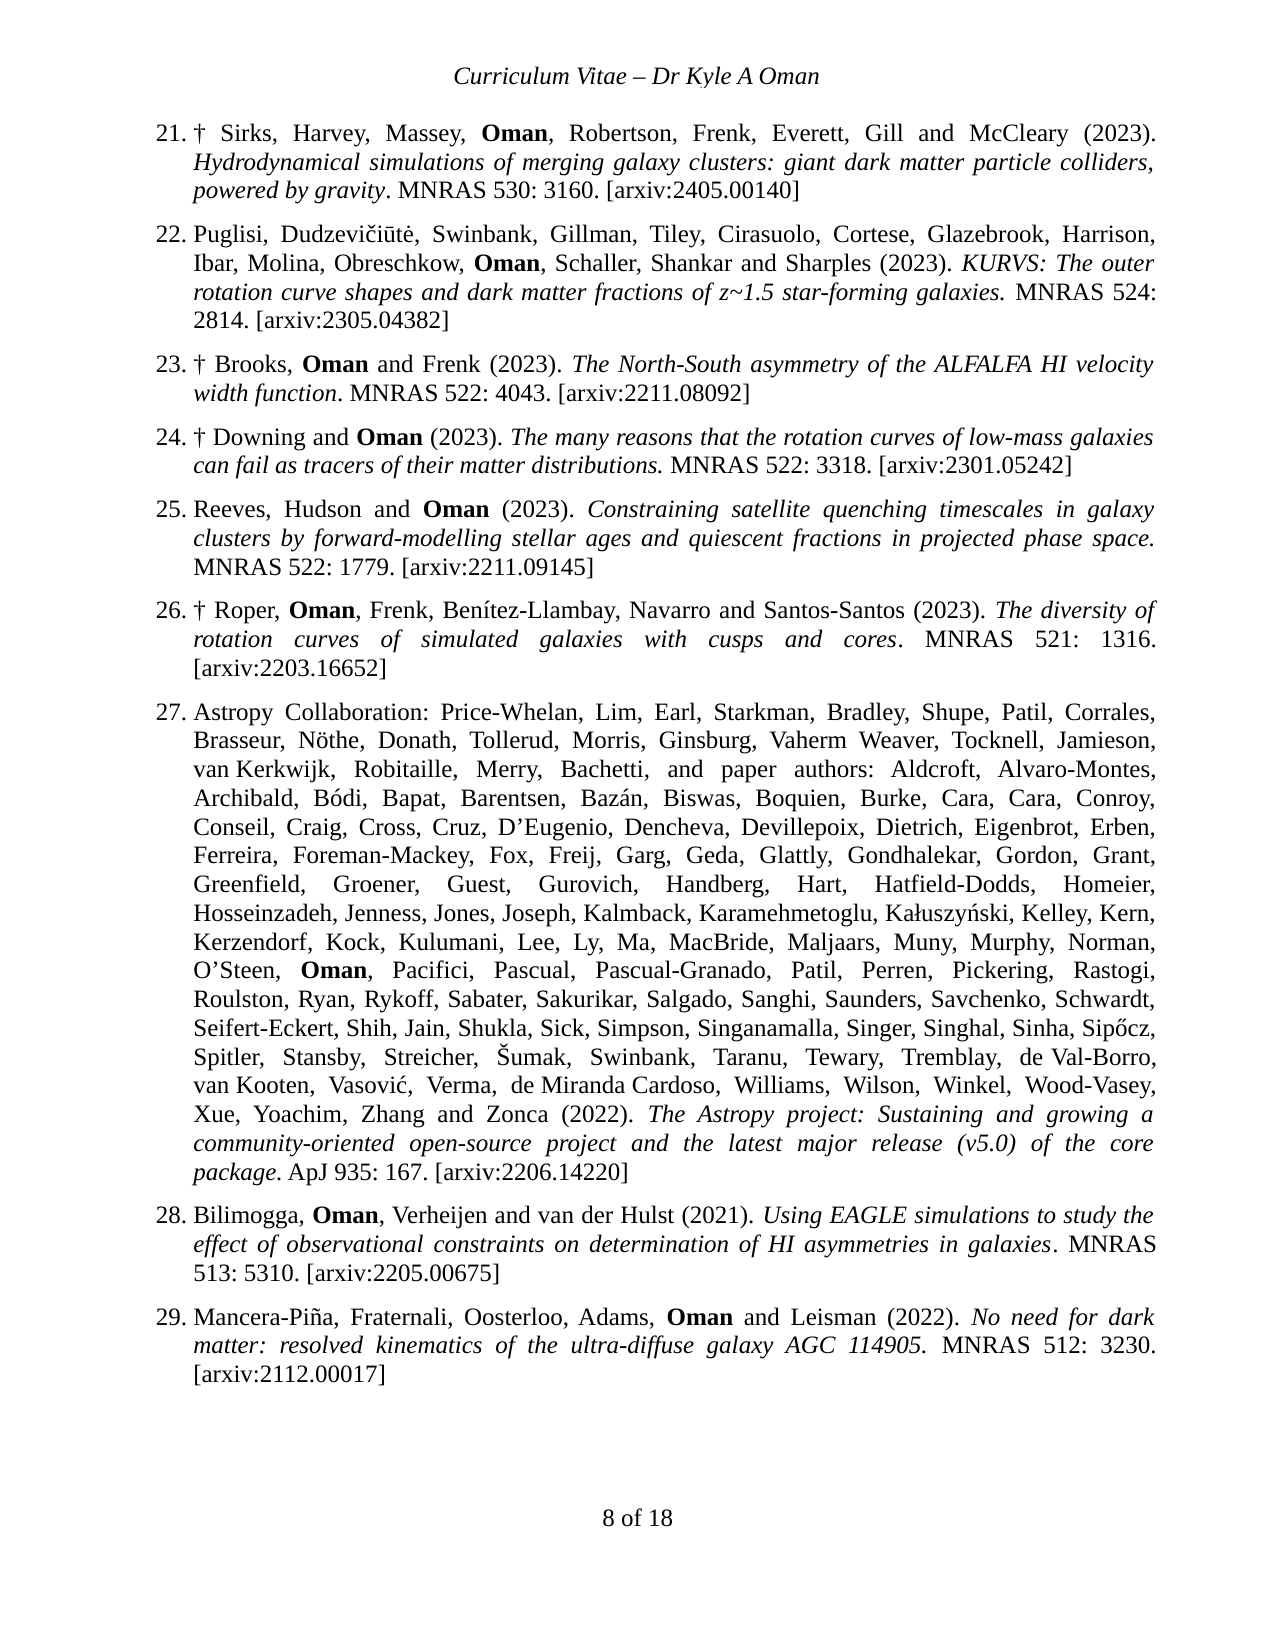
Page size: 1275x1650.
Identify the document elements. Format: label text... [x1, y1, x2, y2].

list Mancera-Piña, Fraternali, Oosterloo, Adams, Oman and Leisman (2022). No need for dark matter: resolved kinematics of the ultra-diffuse galaxy AGC 114905. MNRAS 512: 3230. [arxiv:2112.00017] [156, 1302, 1157, 1388]
list Bilimogga, Oman, Verheijen and van der Hulst (2021). Using EAGLE simulations to study the effect of observational constraints on determination of HI asymmetries in galaxies. MNRAS 513: 5310. [arxiv:2205.00675] [156, 1200, 1157, 1287]
list Puglisi, Dudzevičiūtė, Swinbank, Gillman, Tiley, Cirasuolo, Cortese, Glazebrook, Harrison, Ibar, Molina, Obreschkow, Oman, Schaller, Shankar and Sharples (2023). KURVS: The outer rotation curve shapes and dark matter fractions of z~1.5 star-forming galaxies. MNRAS 524: 2814. [arxiv:2305.04382] [156, 219, 1157, 334]
list Astropy Collaboration: Price-Whelan, Lim, Earl, Starkman, Bradley, Shupe, Patil, Corrales, Brasseur, Nöthe, Donath, Tollerud, Morris, Ginsburg, Vaherm Weaver, Tocknell, Jamieson, van Kerkwijk, Robitaille, Merry, Bachetti, and paper authors: Aldcroft, Alvaro-Montes, Archibald, Bódi, Bapat, Barentsen, Bazán, Biswas, Boquien, Burke, Cara, Cara, Conroy, Conseil, Craig, Cross, Cruz, D’Eugenio, Dencheva, Devillepoix, Dietrich, Eigenbrot, Erben, Ferreira, Foreman-Mackey, Fox, Freij, Garg, Geda, Glattly, Gondhalekar, Gordon, Grant, Greenfield, Groener, Guest, Gurovich, Handberg, Hart, Hatfield-Dodds, Homeier, Hosseinzadeh, Jenness, Jones, Joseph, Kalmback, Karamehmetoglu, Kałuszyński, Kelley, Kern, Kerzendorf, Kock, Kulumani, Lee, Ly, Ma, MacBride, Maljaars, Muny, Murphy, Norman, O’Steen, Oman, Pacifici, Pascual, Pascual-Granado, Patil, Perren, Pickering, Rastogi, Roulston, Ryan, Rykoff, Sabater, Sakurikar, Salgado, Sanghi, Saunders, Savchenko, Schwardt, Seifert-Eckert, Shih, Jain, Shukla, Sick, Simpson, Singanamalla, Singer, Singhal, Sinha, Sipőcz, Spitler, Stansby, Streicher, Šumak, Swinbank, Taranu, Tewary, Tremblay, de Val-Borro, van Kooten, Vasović, Verma, de Miranda Cardoso, Williams, Wilson, Winkel, Wood-Vasey, Xue, Yoachim, Zhang and Zonca (2022). The Astropy project: Sustaining and growing a community-oriented open-source project and the latest major release (v5.0) of the core package. ApJ 935: 167. [arxiv:2206.14220] [156, 697, 1157, 1185]
list † Roper, Oman, Frenk, Benítez-Llambay, Navarro and Santos-Santos (2023). The diversity of rotation curves of simulated galaxies with cusps and cores. MNRAS 521: 1316. [arxiv:2203.16652] [156, 595, 1157, 682]
list † Downing and Oman (2023). The many reasons that the rotation curves of low-mass galaxies can fail as tracers of their matter distributions. MNRAS 522: 3318. [arxiv:2301.05242] [156, 422, 1157, 479]
list Reeves, Hudson and Oman (2023). Constraining satellite quenching timescales in galaxy clusters by forward-modelling stellar ages and quiescent fractions in projected phase space. MNRAS 522: 1779. [arxiv:2211.09145] [156, 494, 1157, 580]
list † Sirks, Harvey, Massey, Oman, Robertson, Frenk, Everett, Gill and McCleary (2023). Hydrodynamical simulations of merging galaxy clusters: giant dark matter particle colliders, powered by gravity. MNRAS 530: 3160. [arxiv:2405.00140] [156, 118, 1157, 204]
list † Brooks, Oman and Frenk (2023). The North-South asymmetry of the ALFALFA HI velocity width function. MNRAS 522: 4043. [arxiv:2211.08092] [156, 349, 1157, 407]
